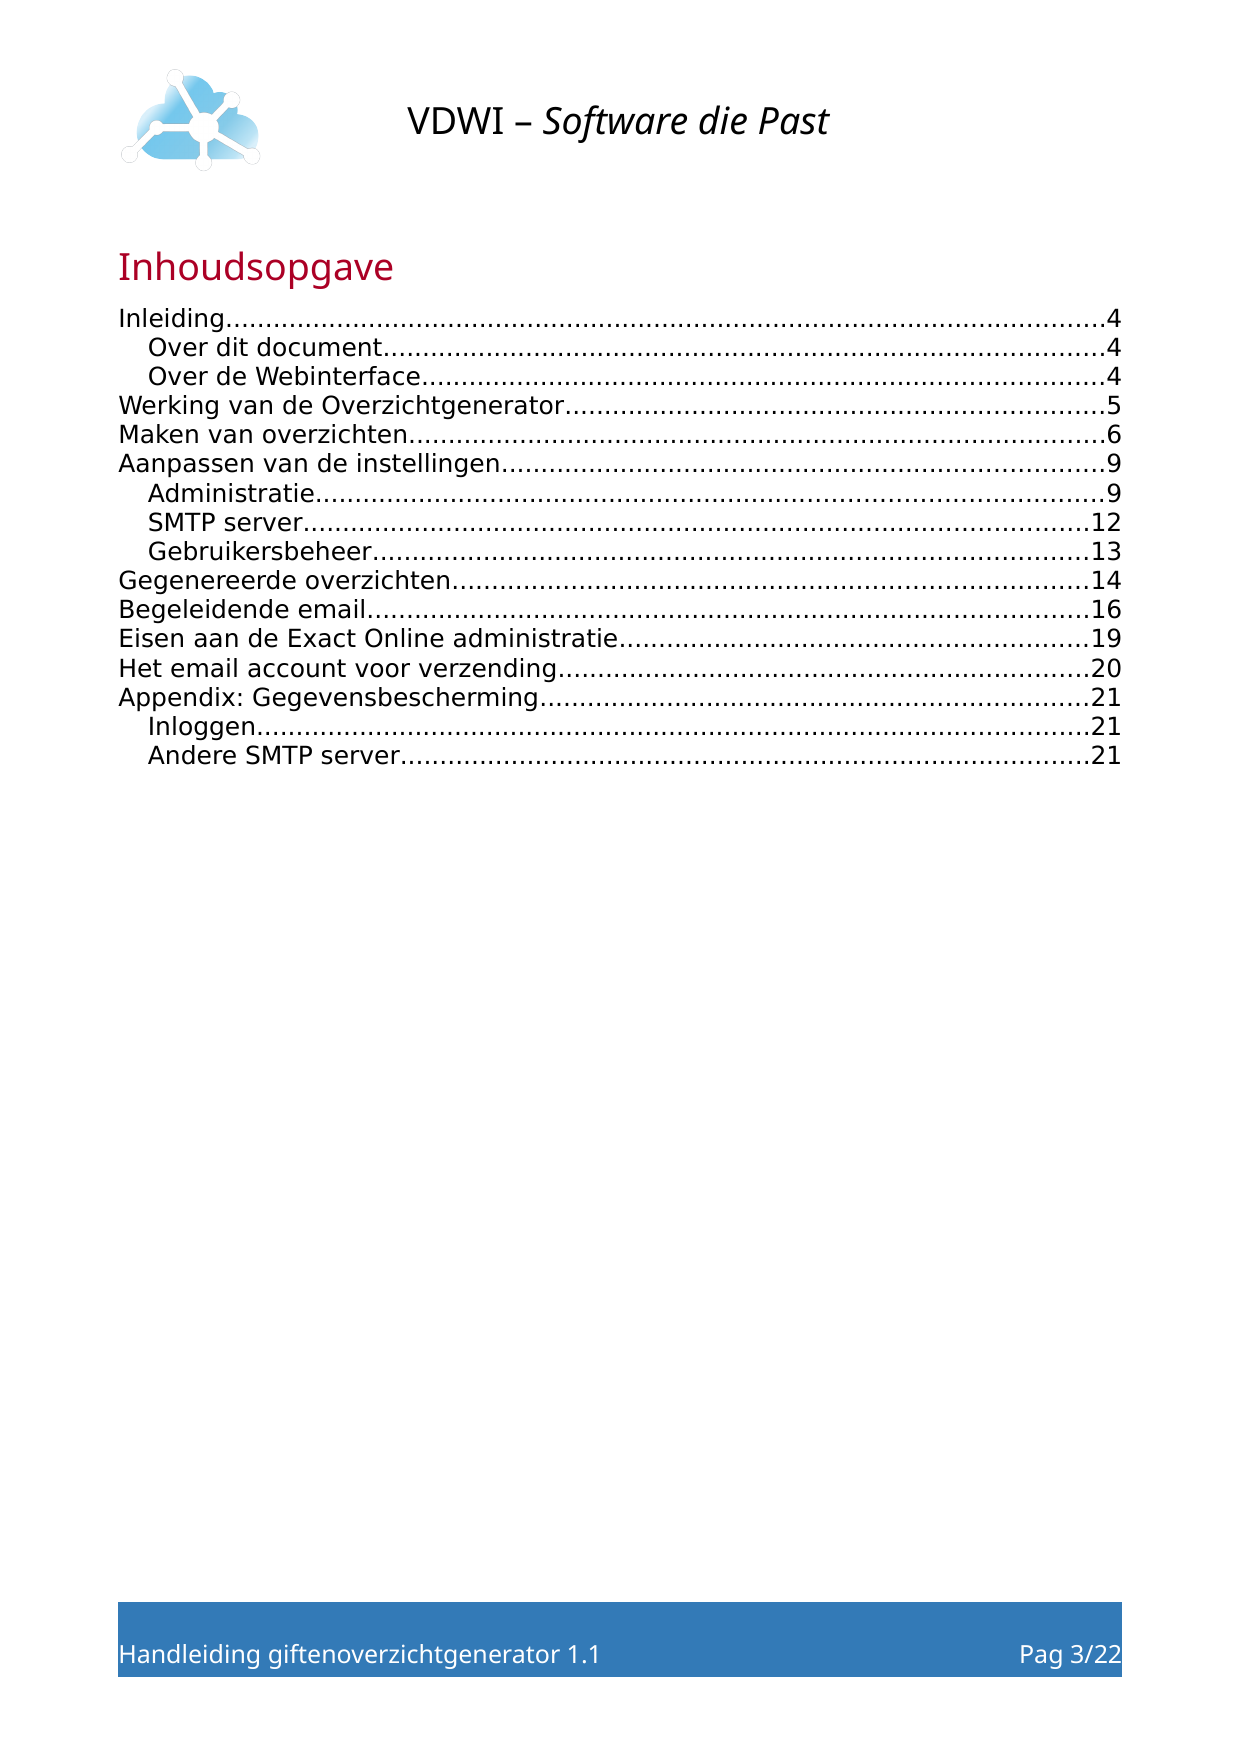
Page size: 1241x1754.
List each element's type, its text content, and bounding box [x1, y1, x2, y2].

subtitle Inhoudsopgave [118, 240, 1122, 291]
picture [116, 69, 262, 173]
text Over de Webinterface 4 [148, 362, 1122, 391]
text Andere SMTP server 21 [148, 741, 1122, 771]
text Eisen aan de Exact Online administratie 19 [118, 625, 1122, 654]
text Aanpassen van de instellingen 9 [118, 450, 1122, 479]
text Gegenereerde overzichten 14 [118, 566, 1122, 596]
text Begeleidende email 16 [118, 596, 1122, 625]
text Appendix: Gegevensbescherming 21 [118, 683, 1122, 712]
text Het email account voor verzending 20 [118, 654, 1122, 683]
text SMTP server 12 [148, 508, 1122, 537]
text Over dit document 4 [148, 333, 1122, 362]
text Inleiding 4 [118, 304, 1122, 333]
text Inloggen 21 [148, 712, 1122, 741]
text Maken van overzichten 6 [118, 421, 1122, 450]
text Werking van de Overzichtgenerator 5 [118, 391, 1122, 421]
text Administratie 9 [148, 479, 1122, 508]
text Gebruikersbeheer 13 [148, 537, 1122, 566]
